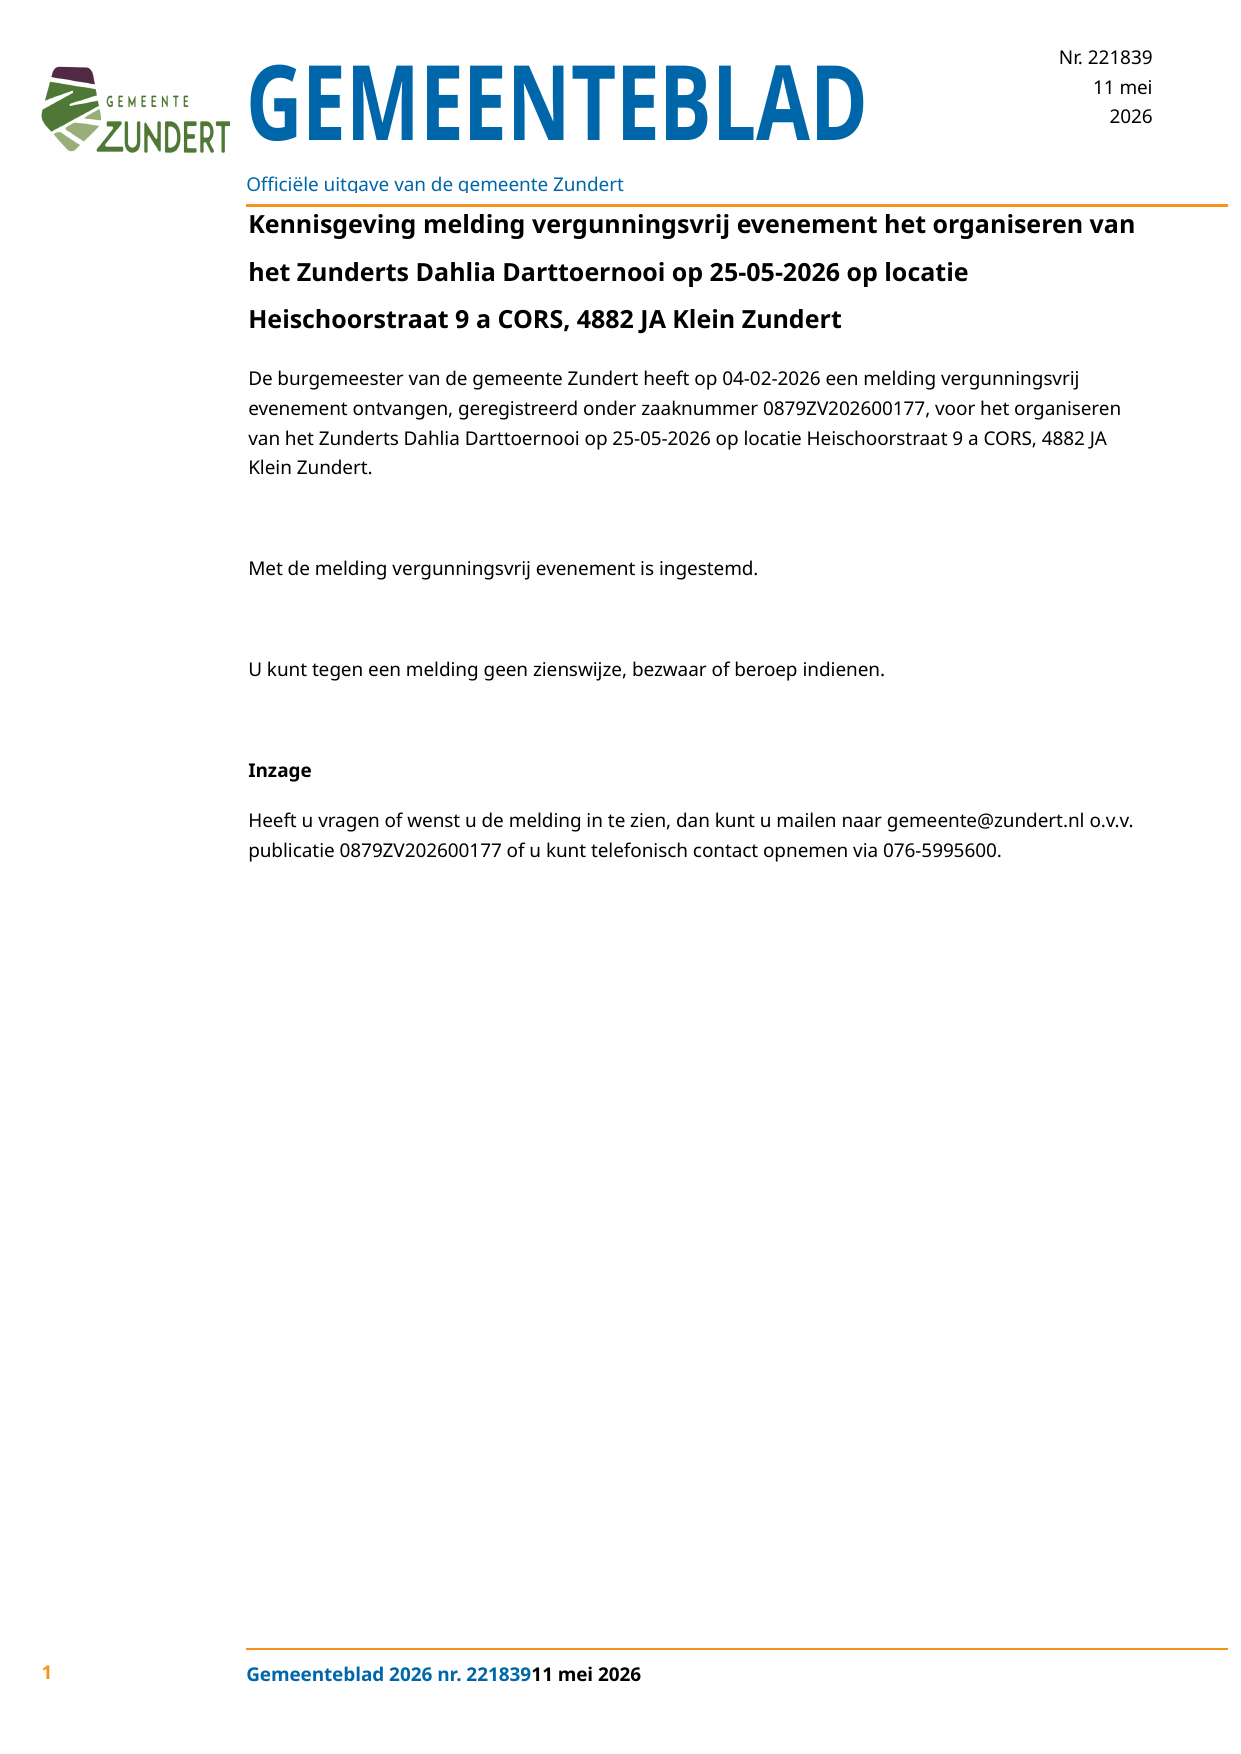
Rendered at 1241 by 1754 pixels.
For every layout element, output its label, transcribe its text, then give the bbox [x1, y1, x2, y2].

text Heeft u vragen of wenst u de melding in te zien, dan kunt u mailen naar gemeente@zundert.nl o.v.v. publicatie 0879ZV202600177 of u kunt telefonisch contact opnemen via 076-5995600. [248, 807, 1152, 862]
text De burgemeester van de gemeente Zundert heeft op 04-02-2026 een melding vergunningsvrij evenement ontvangen, geregistreerd onder zaaknummer 0879ZV202600177, voor het organiseren van het Zunderts Dahlia Darttoernooi op 25-05-2026 op locatie Heischoorstraat 9 a CORS, 4882 JA Klein Zundert. [248, 366, 1152, 480]
picture [41, 47, 231, 172]
text U kunt tegen een melding geen zienswijze, bezwaar of beroep indienen. [248, 656, 1152, 682]
text Kennisgeving melding vergunningsvrij evenement het organiseren van het Zunderts Dahlia Darttoernooi op 25-05-2026 op locatie Heischoorstraat 9 a CORS, 4882 JA Klein Zundert [248, 207, 1152, 336]
text Met de melding vergunningsvrij evenement is ingestemd. [248, 555, 1152, 581]
text Inzage [248, 757, 1152, 782]
